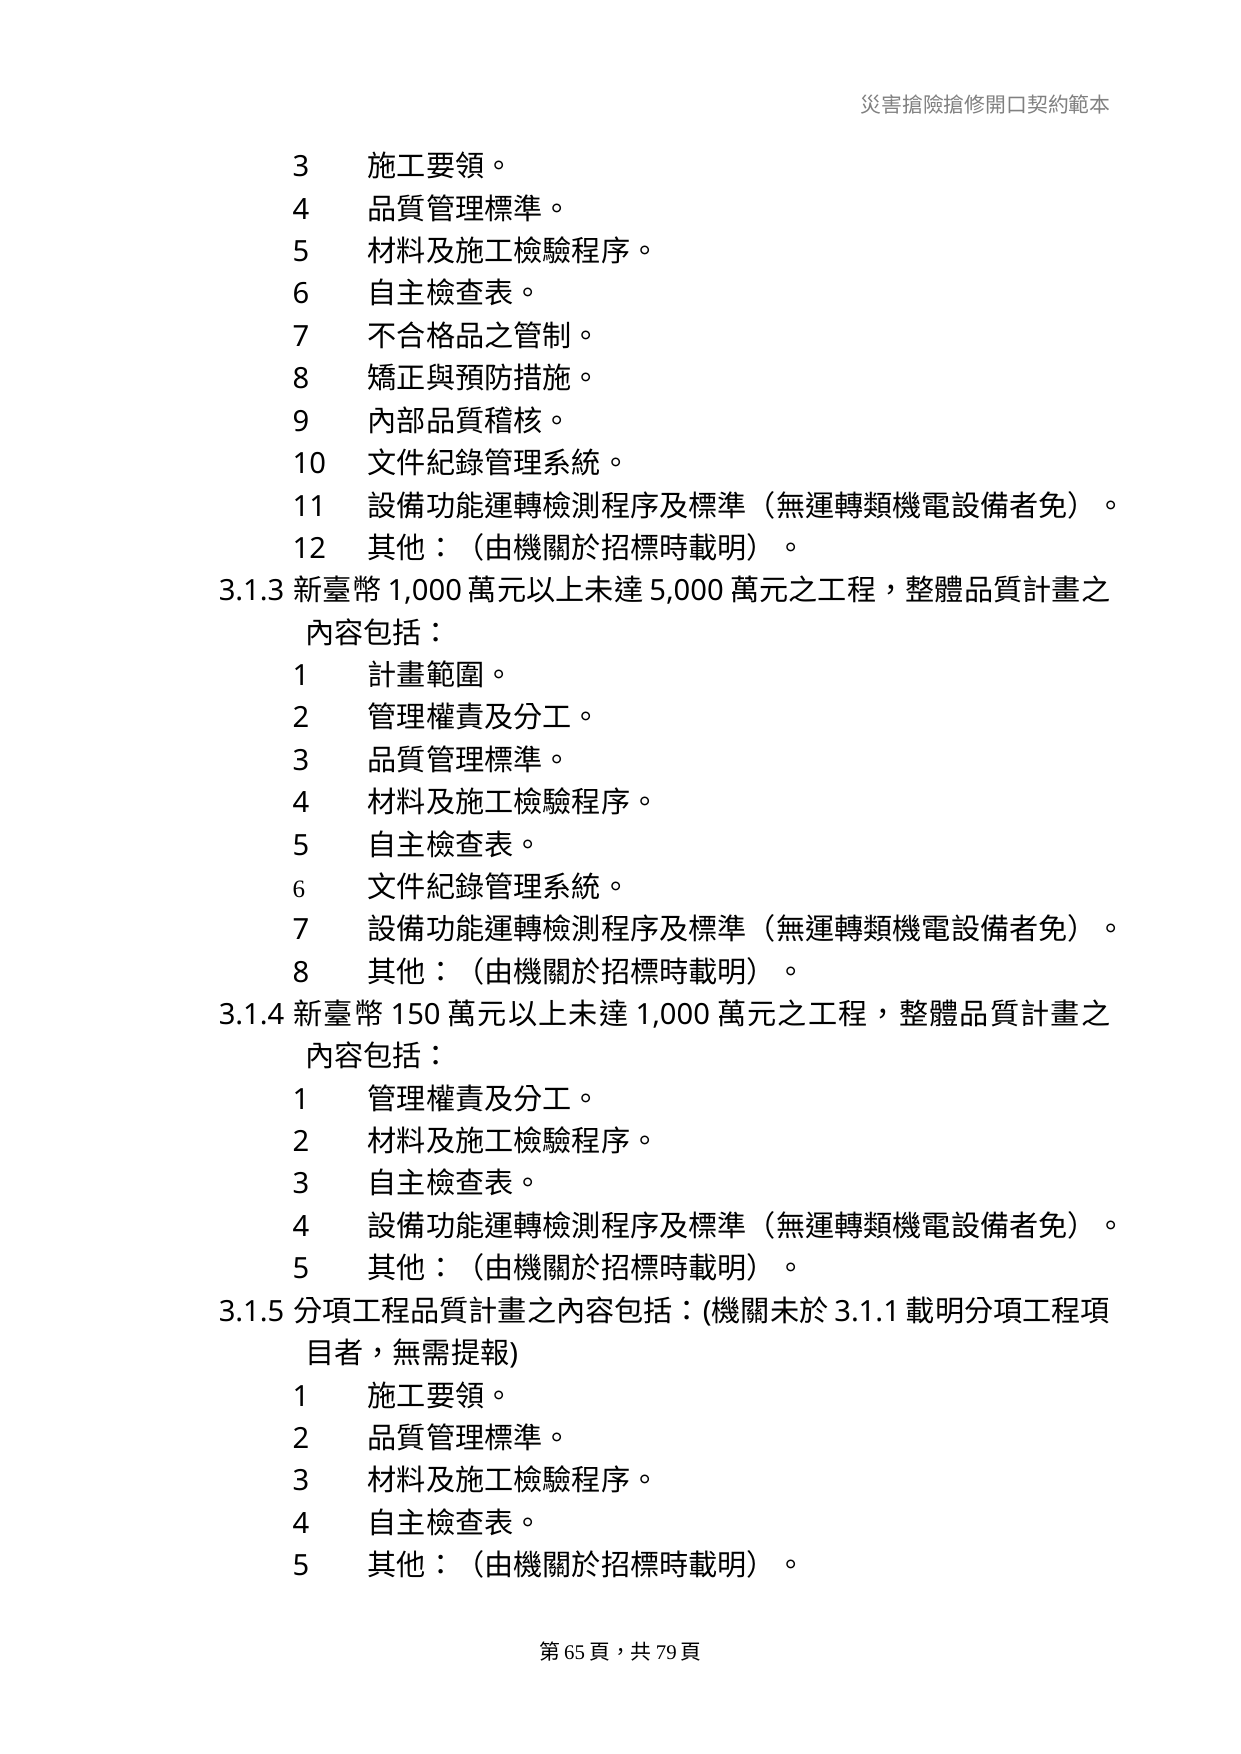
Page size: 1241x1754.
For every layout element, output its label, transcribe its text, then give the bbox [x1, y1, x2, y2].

list 材料及施工檢驗程序。 [292, 228, 1110, 270]
list 施工要領。 [292, 143, 1110, 185]
list 分項工程品質計畫之內容包括：(機關未於3.1.1載明分項工程項目者，無需提報) [218, 1287, 1110, 1372]
list 自主檢查表。 [292, 1160, 1110, 1202]
list 材料及施工檢驗程序。 [292, 779, 1110, 821]
list 品質管理標準。 [292, 185, 1110, 228]
list 其他：（由機關於招標時載明）。 [292, 1245, 1110, 1287]
list 自主檢查表。 [292, 1499, 1110, 1542]
list 設備功能運轉檢測程序及標準（無運轉類機電設備者免）。 [292, 482, 1110, 524]
list 新臺幣1,000萬元以上未達5,000萬元之工程，整體品質計畫之內容包括： [218, 567, 1110, 652]
list 內部品質稽核。 [292, 397, 1110, 440]
list 文件紀錄管理系統。 [292, 863, 1110, 906]
list 管理權責及分工。 [292, 694, 1110, 736]
list 品質管理標準。 [292, 736, 1110, 779]
list 自主檢查表。 [292, 821, 1110, 863]
list 新臺幣150萬元以上未達1,000萬元之工程，整體品質計畫之內容包括： [218, 991, 1110, 1075]
list 品質管理標準。 [292, 1414, 1110, 1457]
list 其他：（由機關於招標時載明）。 [292, 948, 1110, 991]
list 設備功能運轉檢測程序及標準（無運轉類機電設備者免）。 [292, 1202, 1110, 1245]
list 施工要領。 [292, 1372, 1110, 1414]
list 計畫範圍。 [292, 652, 1110, 694]
list 設備功能運轉檢測程序及標準（無運轉類機電設備者免）。 [292, 906, 1110, 948]
list 不合格品之管制。 [292, 312, 1110, 355]
list 其他：（由機關於招標時載明）。 [292, 1542, 1110, 1584]
list 文件紀錄管理系統。 [292, 440, 1110, 482]
list 其他：（由機關於招標時載明）。 [292, 524, 1110, 567]
list 材料及施工檢驗程序。 [292, 1457, 1110, 1499]
list 矯正與預防措施。 [292, 355, 1110, 397]
list 材料及施工檢驗程序。 [292, 1118, 1110, 1160]
list 自主檢查表。 [292, 270, 1110, 312]
list 管理權責及分工。 [292, 1075, 1110, 1118]
